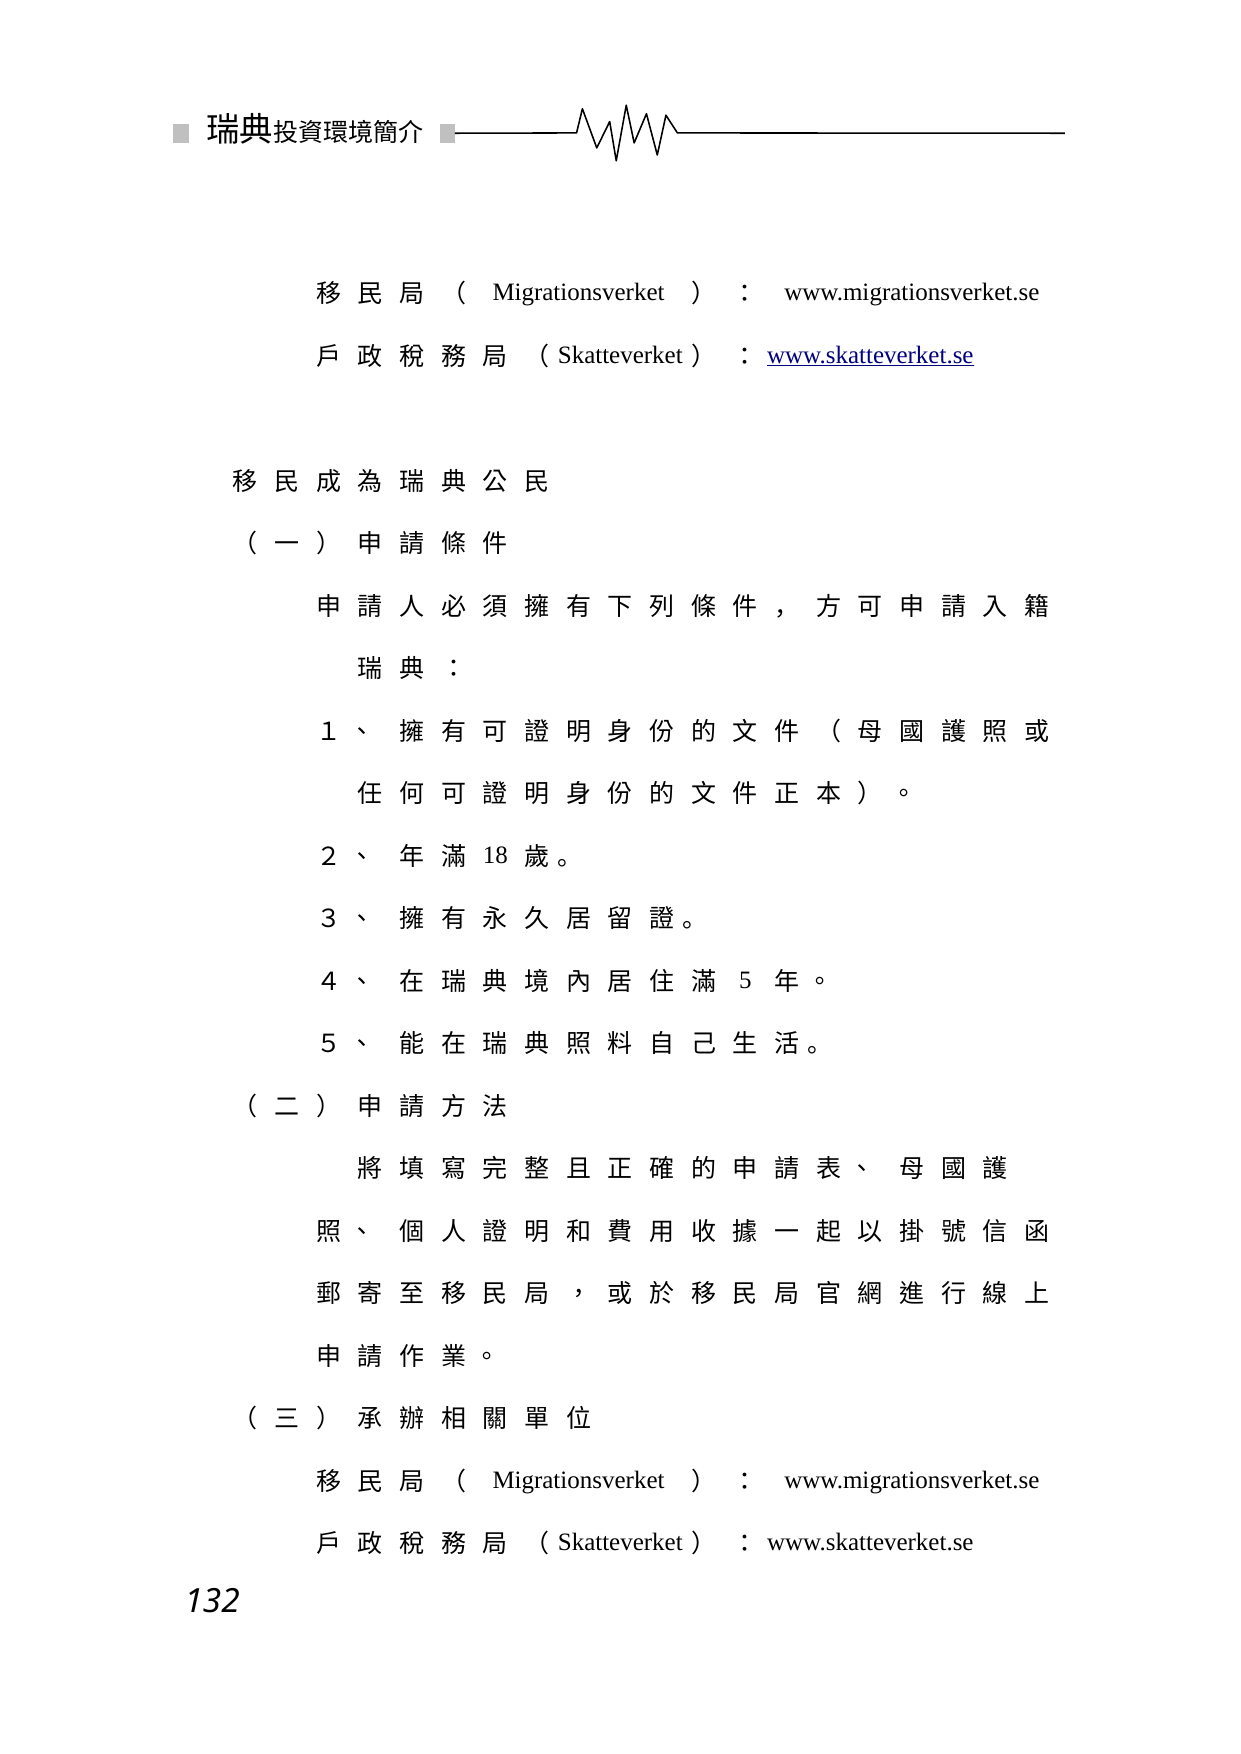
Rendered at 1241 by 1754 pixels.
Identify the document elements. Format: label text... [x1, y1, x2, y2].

text （二）申請方法 [207, 1063, 1058, 1125]
text 戶政稅務局（Skatteverket）：www.skatteverket.se [281, 313, 1058, 375]
text ３、擁有永久居留證。 [281, 875, 1058, 938]
text 移民局（Migrationsverket）：www.migrationsverket.se [281, 250, 1058, 313]
text 申請人必須擁有下列條件，方可申請入籍瑞典： [281, 563, 1058, 688]
text ５、能在瑞典照料自己生活。 [281, 1000, 1058, 1063]
text ４、在瑞典境內居住滿5年。 [281, 938, 1058, 1000]
text （三）承辦相關單位 [207, 1375, 1058, 1438]
text 戶政稅務局（Skatteverket）：www.skatteverket.se [281, 1500, 1058, 1563]
text ２、年滿18歲。 [281, 813, 1058, 875]
text 移民局（Migrationsverket）：www.migrationsverket.se [281, 1438, 1058, 1500]
text １、擁有可證明身份的文件（母國護照或任何可證明身份的文件正本）。 [281, 688, 1058, 813]
text 將填寫完整且正確的申請表、母國護照、個人證明和費用收據一起以掛號信函郵寄至移民局，或於移民局官網進行線上申請作業。 [281, 1125, 1058, 1375]
text （一）申請條件 [207, 500, 1058, 563]
text 移民成為瑞典公民 [207, 438, 1058, 500]
